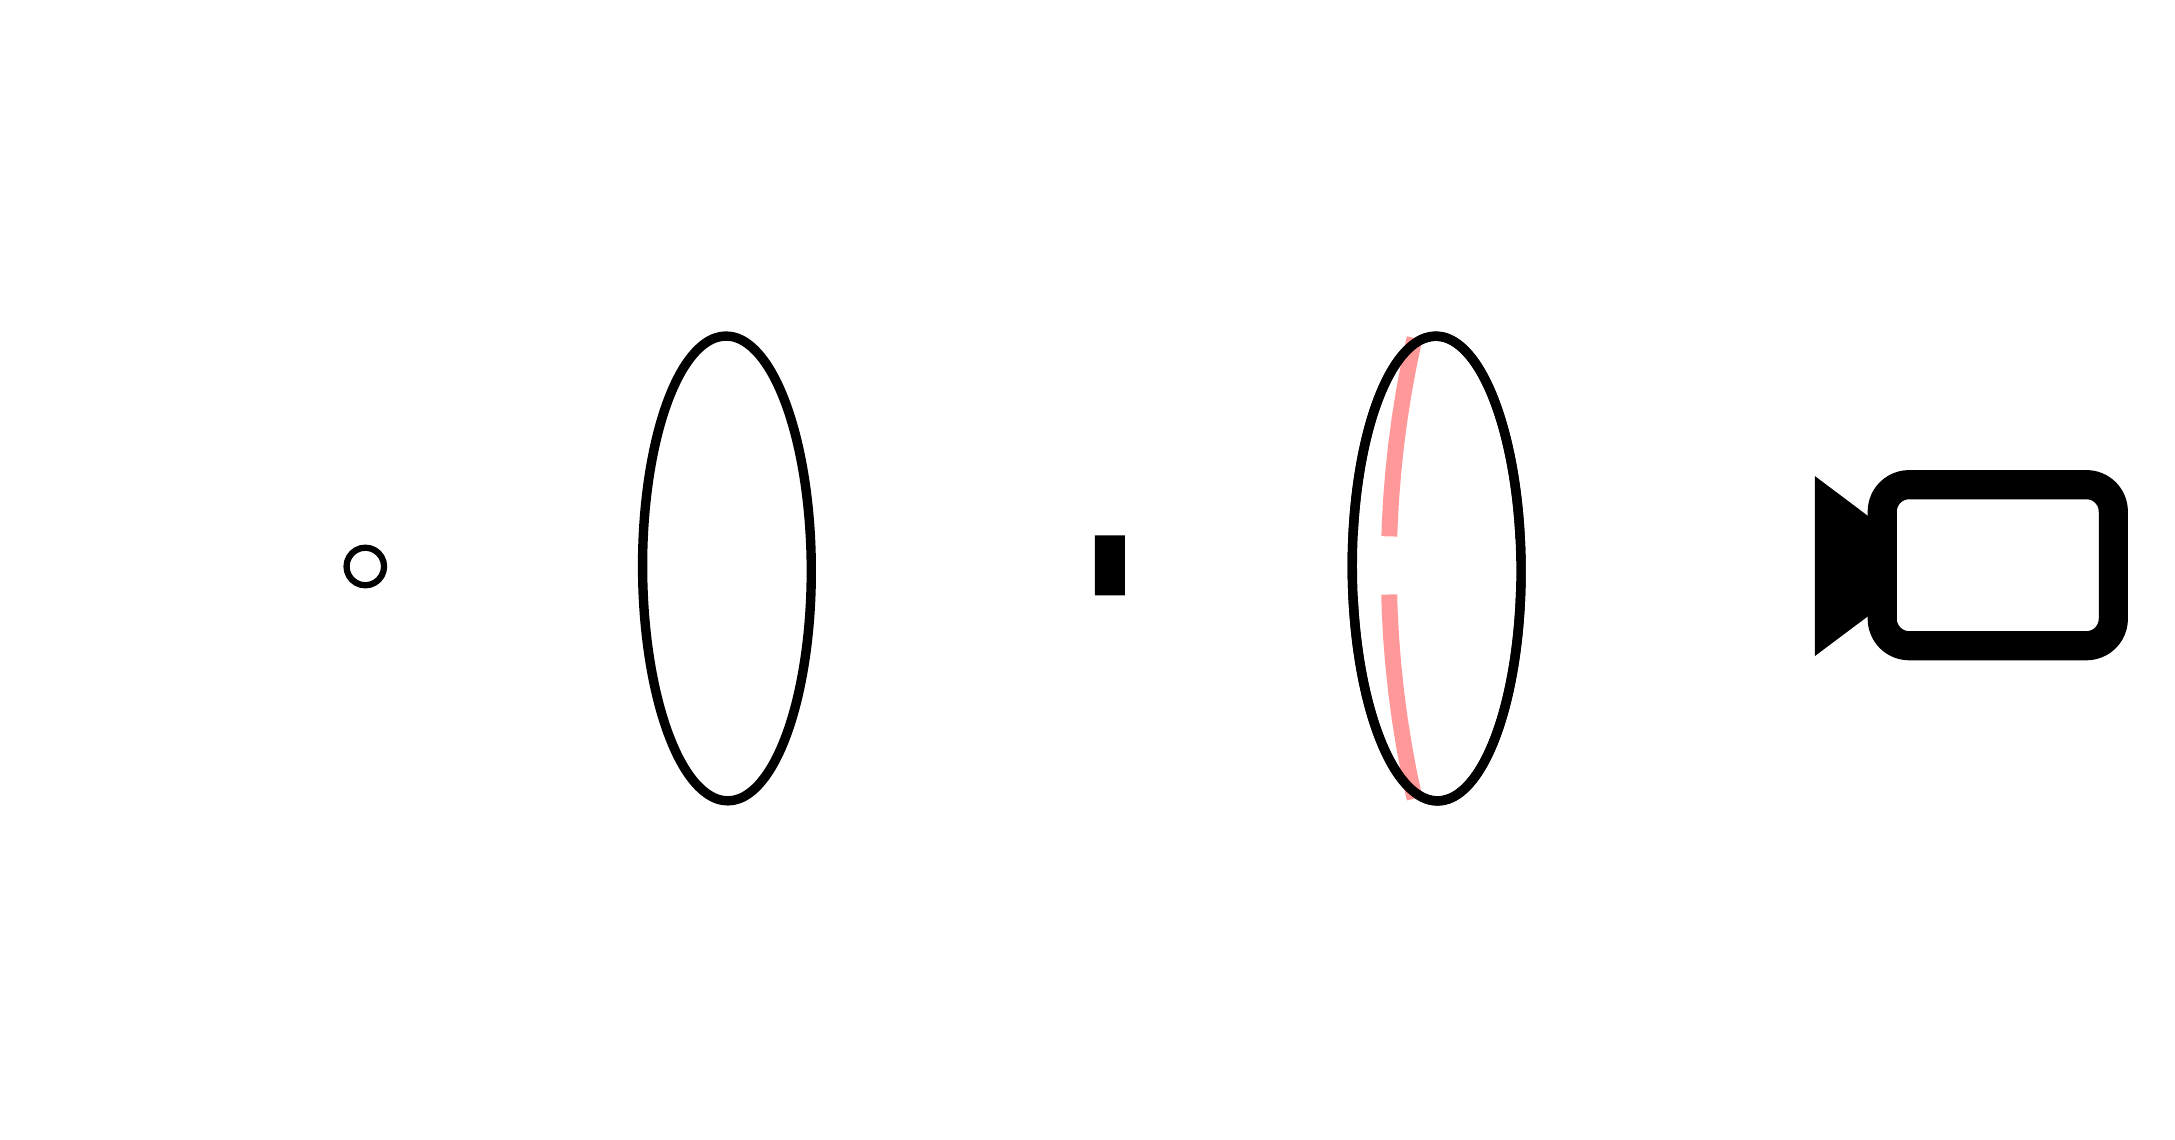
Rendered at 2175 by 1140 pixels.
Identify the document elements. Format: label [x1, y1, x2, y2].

text_box [1882, 484, 2114, 646]
text_box [642, 0, 1747, 1140]
text_box [1814, 476, 1875, 657]
